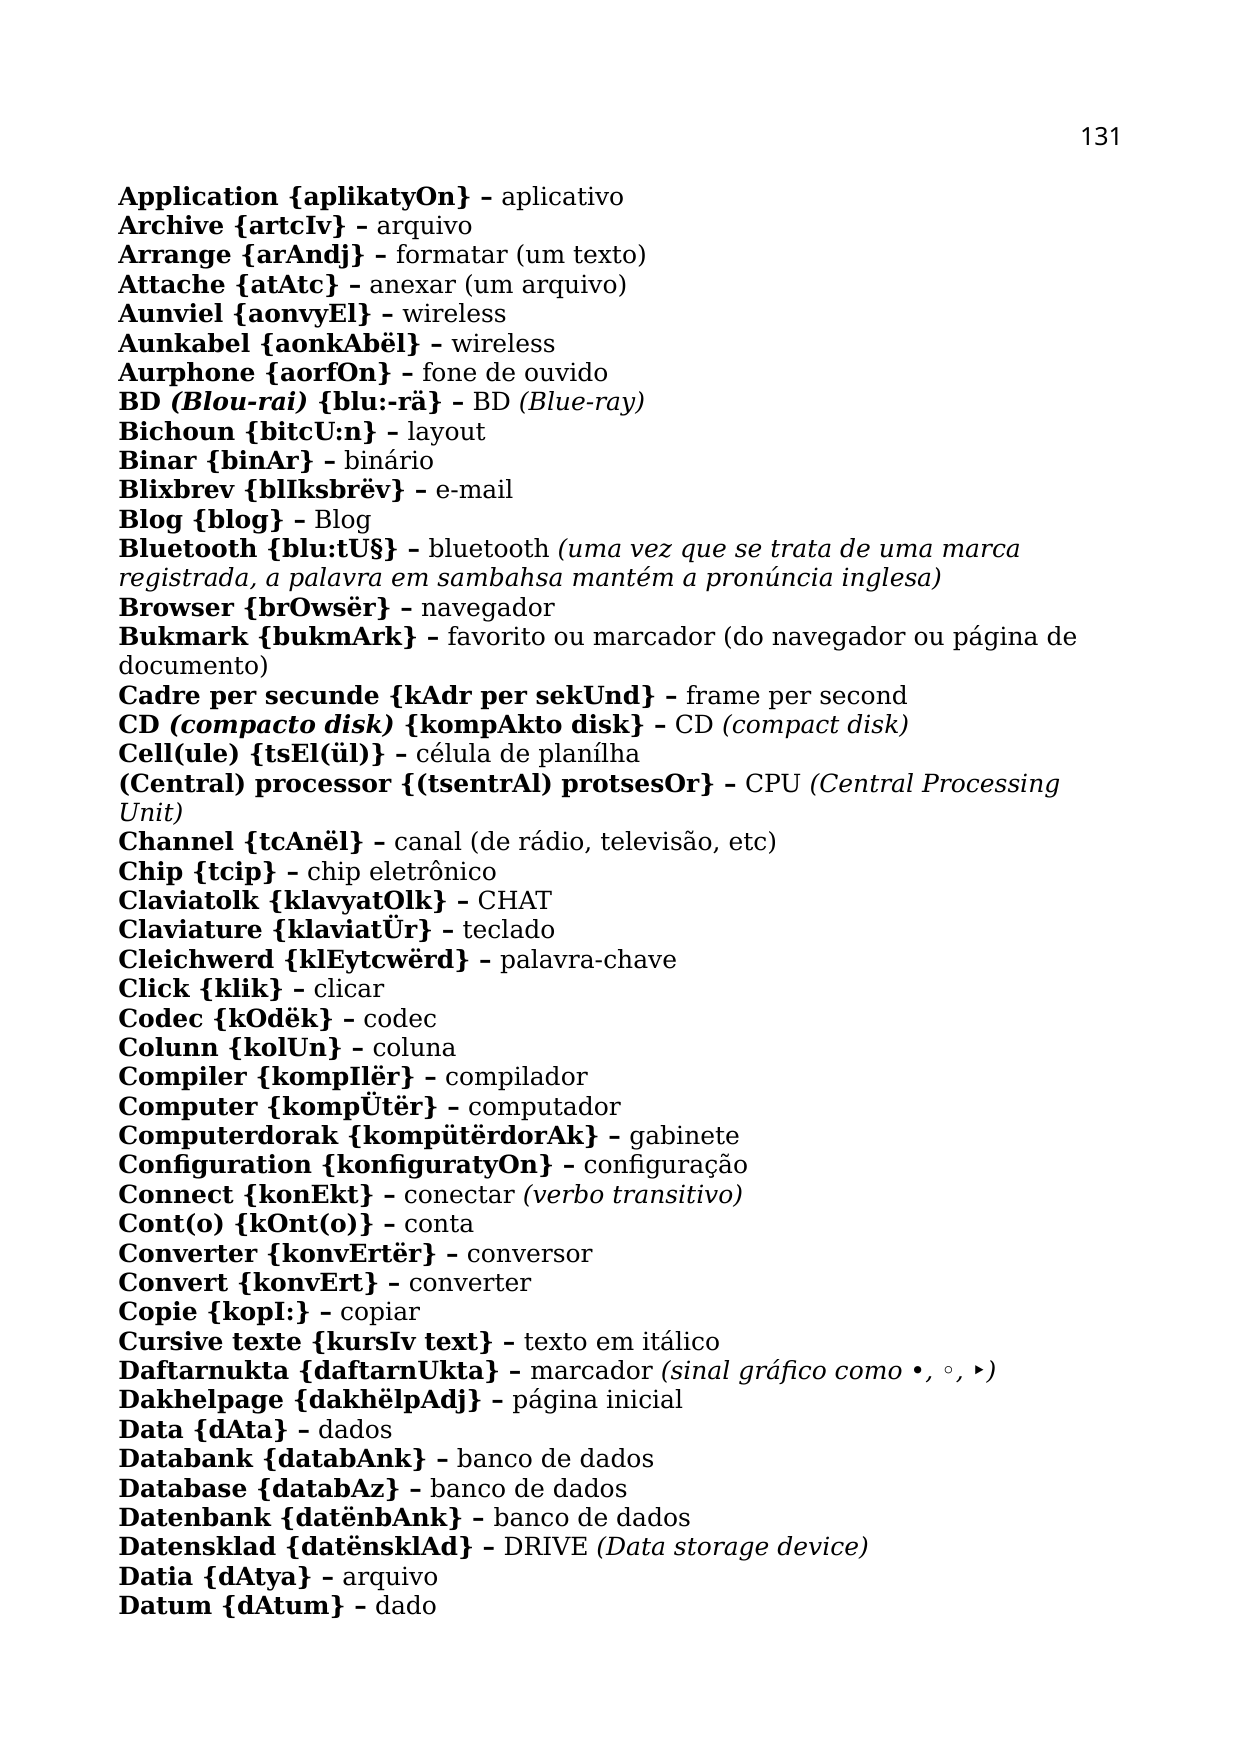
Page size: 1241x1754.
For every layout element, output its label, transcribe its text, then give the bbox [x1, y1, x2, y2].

text Datum {dAtum} – dado [118, 1591, 1123, 1620]
text Compiler {kompIlër} – compilador [118, 1062, 1123, 1092]
text Databank {databAnk} – banco de dados [118, 1444, 1123, 1473]
text Configuration {konfiguratyOn} – configuração [118, 1150, 1123, 1180]
text Computer {kompÜtër} – computador [118, 1092, 1123, 1121]
text Attache {atAtc} – anexar (um arquivo) [118, 270, 1123, 299]
text Data {dAta} – dados [118, 1415, 1123, 1444]
text Copie {kopI:} – copiar [118, 1297, 1123, 1327]
text Cell(ule) {tsEl(ül)} – célula de planílha [118, 739, 1123, 769]
text Bukmark {bukmArk} – favorito ou marcador (do navegador ou página de documento) [118, 622, 1123, 681]
text Datia {dAtya} – arquivo [118, 1562, 1123, 1591]
text Blog {blog} – Blog [118, 505, 1123, 534]
text Daftarnukta {daftarnUkta} – marcador (sinal gráfico como •, ◦, ‣) [118, 1356, 1123, 1385]
text Aurphone {aorfOn} – fone de ouvido [118, 358, 1123, 387]
text Channel {tcAnël} – canal (de rádio, televisão, etc) [118, 827, 1123, 857]
text Bluetooth {blu:tU§} – bluetooth (uma vez que se trata de uma marca registrada, a palavra em sambahsa mantém a pronúncia inglesa) [118, 534, 1123, 593]
text Arrange {arAndj} – formatar (um texto) [118, 240, 1123, 270]
text Dakhelpage {dakhëlpAdj} – página inicial [118, 1385, 1123, 1415]
text Binar {binAr} – binário [118, 446, 1123, 475]
text Browser {brOwsër} – navegador [118, 593, 1123, 622]
text Datenbank {datënbAnk} – banco de dados [118, 1503, 1123, 1532]
text BD (Blou-rai) {blu:-rä} – BD (Blue-ray) [118, 387, 1123, 417]
text Application {aplikatyOn} – aplicativo [118, 182, 1123, 211]
text (Central) processor {(tsentrAl) protsesOr} – CPU (Central Processing Unit) [118, 769, 1123, 827]
text Codec {kOdëk} – codec [118, 1003, 1123, 1033]
text Aunkabel {aonkAbël} – wireless [118, 328, 1123, 358]
text Bichoun {bitcU:n} – layout [118, 417, 1123, 446]
text Chip {tcip} – chip eletrônico [118, 857, 1123, 886]
text Claviatolk {klavyatOlk} – CHAT [118, 886, 1123, 915]
text Blixbrev {blIksbrëv} – e-mail [118, 475, 1123, 505]
text Colunn {kolUn} – coluna [118, 1033, 1123, 1062]
text CD (compacto disk) {kompAkto disk} – CD (compact disk) [118, 710, 1123, 739]
text Database {databAz} – banco de dados [118, 1473, 1123, 1503]
text Aunviel {aonvyEl} – wireless [118, 299, 1123, 328]
text Click {klik} – clicar [118, 974, 1123, 1003]
text Claviature {klaviatÜr} – teclado [118, 915, 1123, 945]
text Connect {konEkt} – conectar (verbo transitivo) [118, 1180, 1123, 1209]
text Archive {artcIv} – arquivo [118, 211, 1123, 240]
text Cadre per secunde {kAdr per sekUnd} – frame per second [118, 681, 1123, 710]
text Cleichwerd {klEytcwërd} – palavra-chave [118, 945, 1123, 974]
text Converter {konvErtër} – conversor [118, 1238, 1123, 1268]
text Cursive texte {kursIv text} – texto em itálico [118, 1327, 1123, 1356]
text Convert {konvErt} – converter [118, 1268, 1123, 1297]
text Computerdorak {kompütërdorAk} – gabinete [118, 1121, 1123, 1150]
text Cont(o) {kOnt(o)} – conta [118, 1209, 1123, 1238]
text Datensklad {datënsklAd} – DRIVE (Data storage device) [118, 1532, 1123, 1562]
